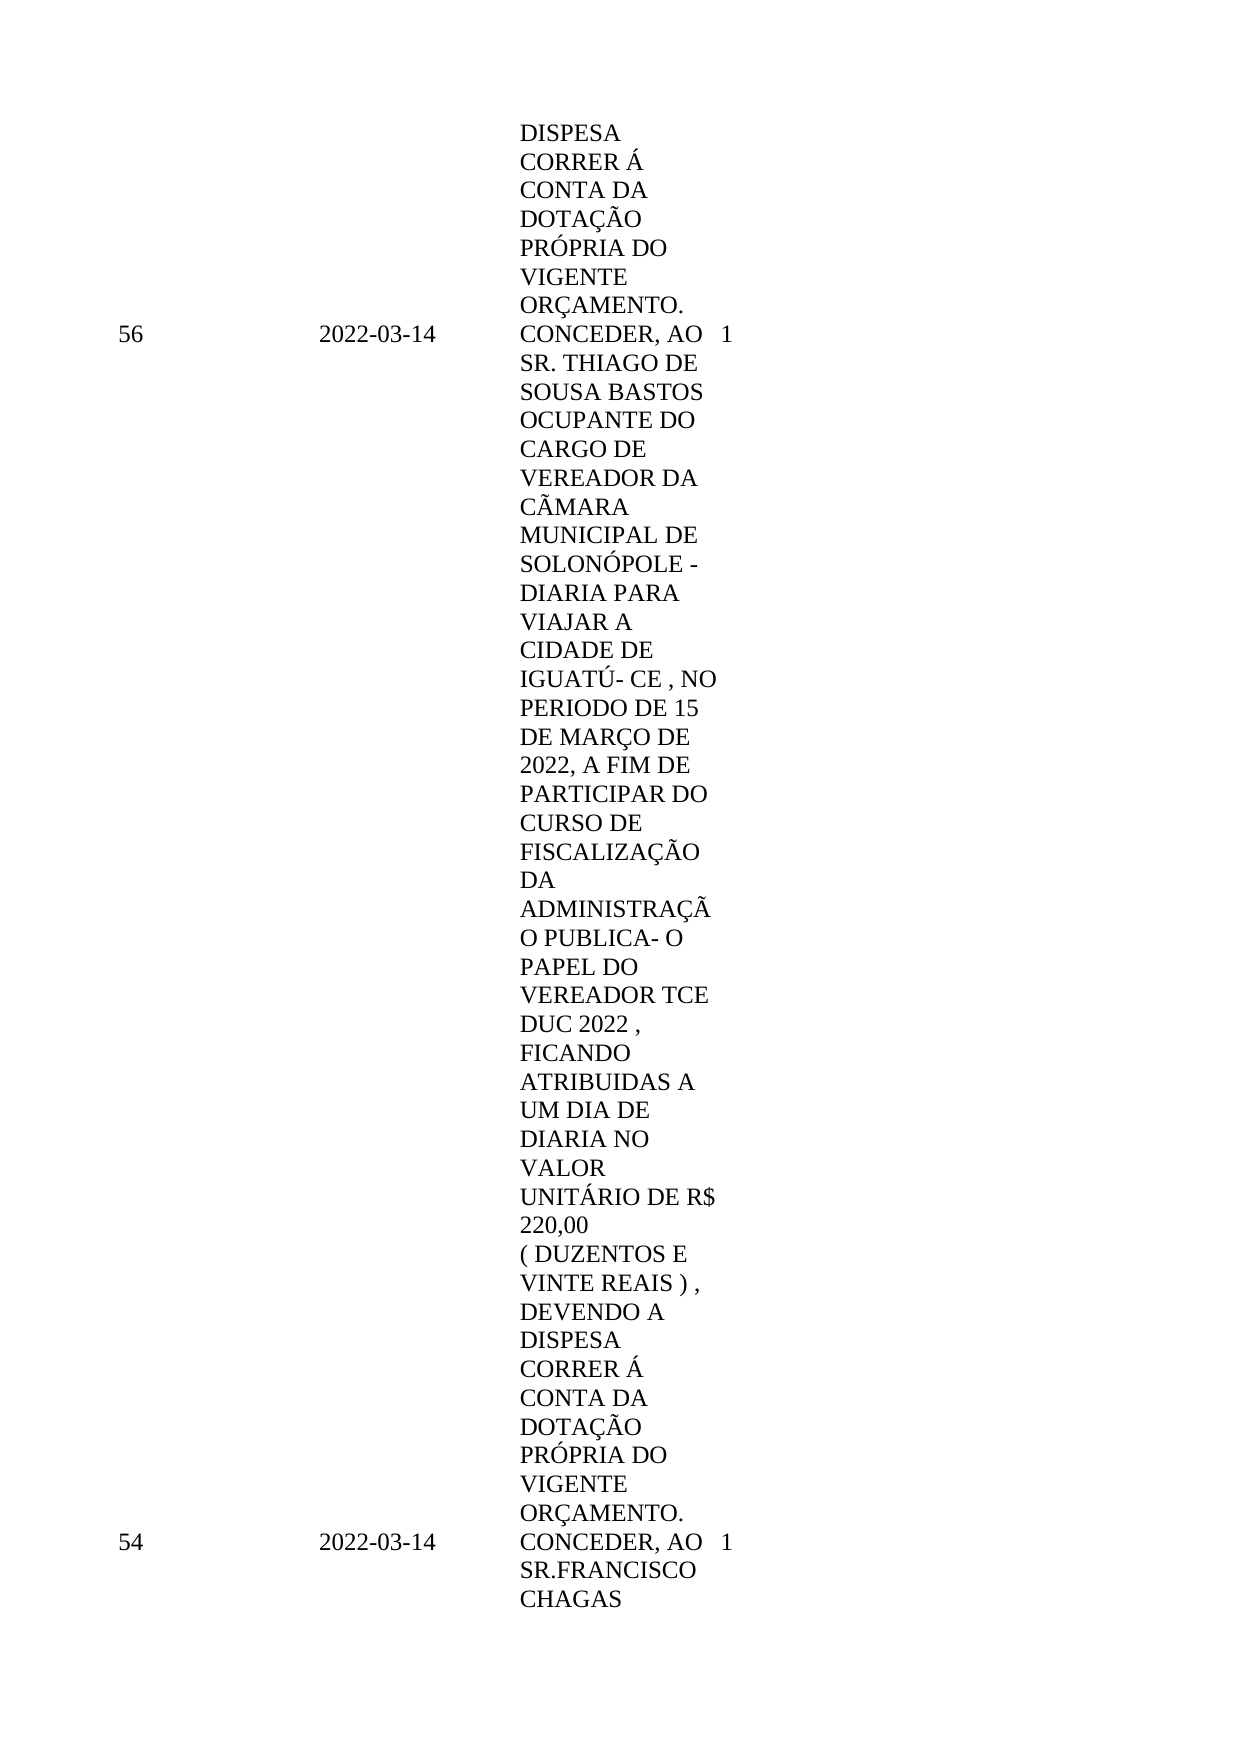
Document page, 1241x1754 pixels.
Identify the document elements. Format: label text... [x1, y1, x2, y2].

table_cell [118, 118, 319, 319]
table_cell [921, 118, 1122, 319]
table_cell CONCEDER, AO SR.FRANCISCO CHAGAS [520, 1527, 720, 1613]
table_cell 2022-03-14 [319, 1527, 519, 1613]
table_cell [921, 1527, 1122, 1613]
table_cell 1 [720, 319, 921, 1527]
table_cell [720, 118, 921, 319]
table_cell 1 [720, 1527, 921, 1613]
table_cell DISPESA CORRER Á CONTA DA DOTAÇÃO PRÓPRIA DO VIGENTE ORÇAMENTO. [520, 118, 720, 319]
table_cell [319, 118, 519, 319]
table_cell CONCEDER, AO SR. THIAGO DE SOUSA BASTOS OCUPANTE DO CARGO DE VEREADOR DA CÃMARA MUNICIPAL DE SOLONÓPOLE - DIARIA PARA VIAJAR A CIDADE DE IGUATÚ- CE , NO PERIODO DE 15 DE MARÇO DE 2022, A FIM DE PARTICIPAR DO CURSO DE FISCALIZAÇÃO DA ADMINISTRAÇÃO PUBLICA- O PAPEL DO VEREADOR TCE DUC 2022 , FICANDO ATRIBUIDAS A UM DIA DE DIARIA NO VALOR UNITÁRIO DE R$ 220,00 ( DUZENTOS E VINTE REAIS ) , DEVENDO A DISPESA CORRER Á CONTA DA DOTAÇÃO PRÓPRIA DO VIGENTE ORÇAMENTO. [520, 319, 720, 1527]
table_cell 56 [118, 319, 319, 1527]
table_cell 2022-03-14 [319, 319, 519, 1527]
table_cell 54 [118, 1527, 319, 1613]
table_cell [921, 319, 1122, 1527]
